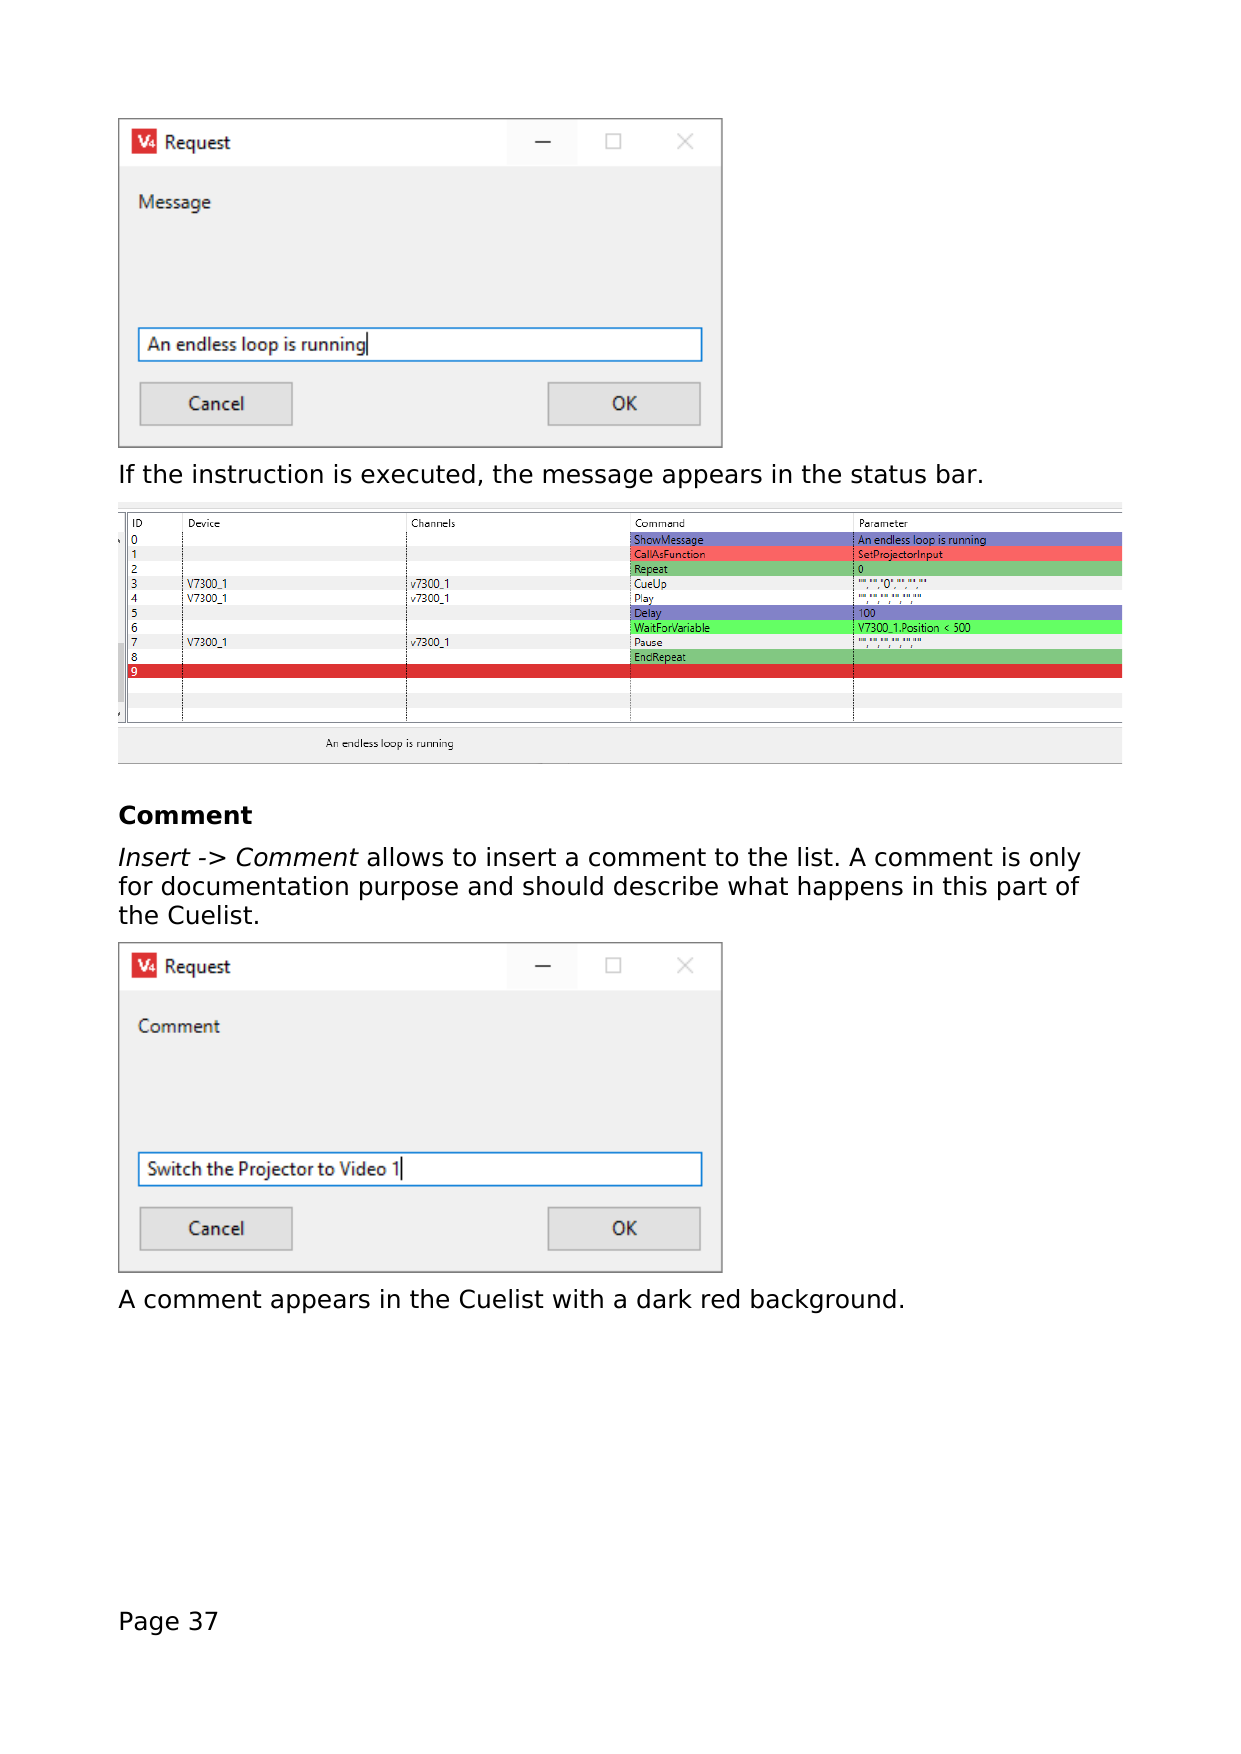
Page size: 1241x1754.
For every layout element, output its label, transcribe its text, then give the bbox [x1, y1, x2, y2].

text A comment appears in the Cuelist with a dark red background. [118, 1285, 1122, 1314]
subtitle Comment [118, 801, 1122, 830]
picture [118, 502, 1123, 764]
picture [118, 942, 723, 1273]
text If the instruction is executed, the message appears in the status bar. [118, 460, 1122, 489]
picture [118, 118, 723, 448]
text Insert -> Comment allows to insert a comment to the list. A comment is only for documentation purpose and should describe what happens in this part of the Cuelist. [118, 843, 1122, 930]
